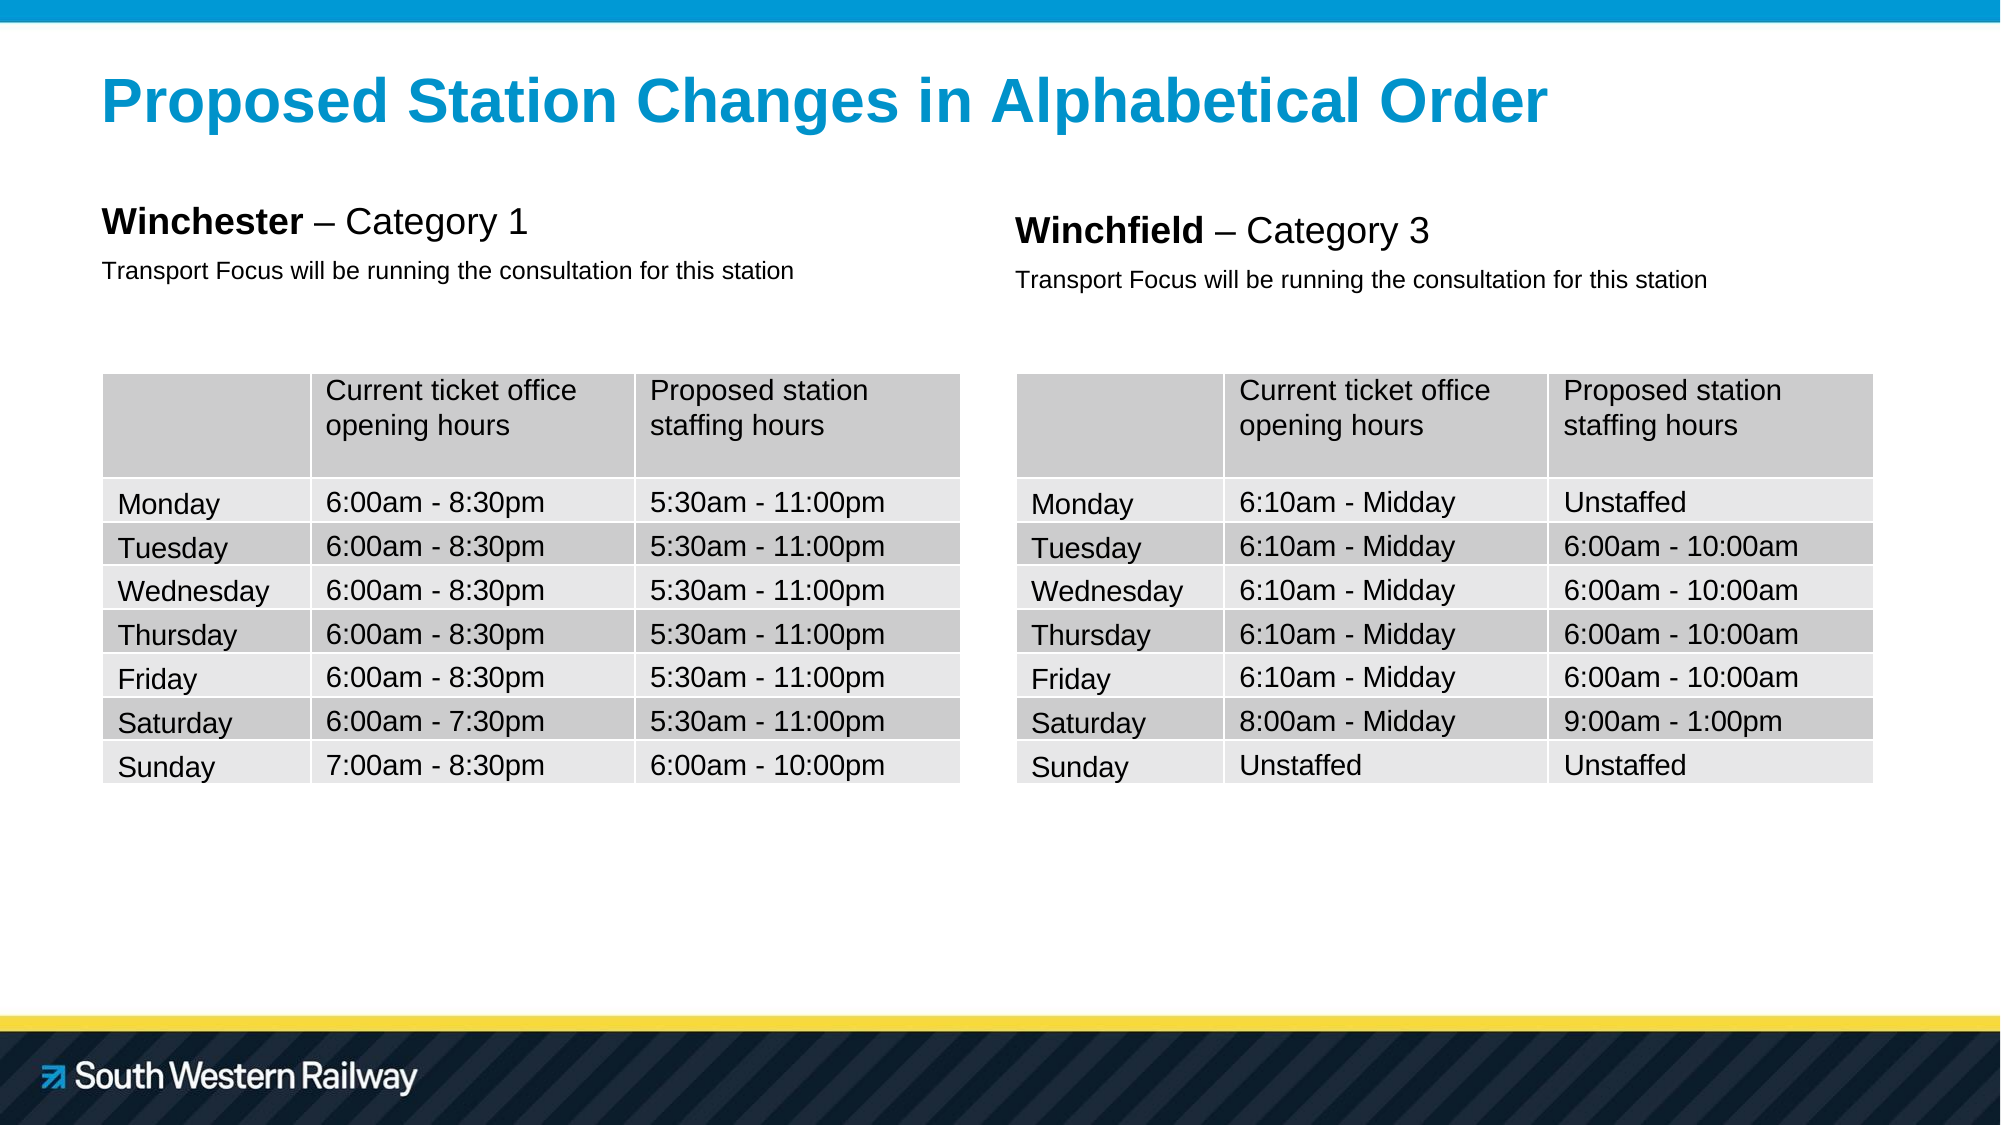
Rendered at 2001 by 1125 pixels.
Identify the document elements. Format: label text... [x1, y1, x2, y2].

table_cell 5:30am - 11:00pm [636, 698, 960, 739]
table_cell Monday [1017, 479, 1223, 521]
table_header Current ticket office opening hours [312, 374, 634, 477]
table_cell 6:10am - Midday [1225, 479, 1547, 521]
table_header Current ticket office opening hours [1225, 374, 1547, 477]
table_cell 5:30am - 11:00pm [636, 610, 960, 652]
table_cell 6:00am - 8:30pm [312, 566, 634, 608]
table_cell Sunday [1017, 741, 1223, 783]
table_cell 6:00am - 10:00am [1549, 610, 1873, 652]
table_cell 6:00am - 10:00am [1549, 654, 1873, 696]
table_cell 6:10am - Midday [1225, 566, 1547, 608]
table_cell Saturday [103, 698, 310, 739]
table_cell Wednesday [1017, 566, 1223, 608]
table_cell Monday [103, 479, 310, 521]
table_cell 6:00am - 7:30pm [312, 698, 634, 739]
table_header [1017, 374, 1223, 477]
table_cell Tuesday [1017, 523, 1223, 564]
table_cell Wednesday [103, 566, 310, 608]
table_cell 6:00am - 8:30pm [312, 654, 634, 696]
table_cell 8:00am - Midday [1225, 698, 1547, 739]
table_cell Unstaffed [1225, 741, 1547, 783]
table_cell Saturday [1017, 698, 1223, 739]
table_header Proposed station staffing hours [636, 374, 960, 477]
table_cell Friday [1017, 654, 1223, 696]
table_cell Sunday [103, 741, 310, 783]
table_header Proposed station staffing hours [1549, 374, 1873, 477]
table_cell 9:00am - 1:00pm [1549, 698, 1873, 739]
table_header [103, 374, 310, 477]
table_cell 7:00am - 8:30pm [312, 741, 634, 783]
table_cell 6:00am - 10:00am [1549, 523, 1873, 564]
table_cell 5:30am - 11:00pm [636, 654, 960, 696]
table_cell Thursday [103, 610, 310, 652]
table_cell 6:00am - 10:00pm [636, 741, 960, 783]
table_cell 6:00am - 8:30pm [312, 479, 634, 521]
table_cell 6:00am - 10:00am [1549, 566, 1873, 608]
table_cell 6:10am - Midday [1225, 523, 1547, 564]
table_cell Unstaffed [1549, 479, 1873, 521]
table_cell 6:10am - Midday [1225, 610, 1547, 652]
table_cell 5:30am - 11:00pm [636, 566, 960, 608]
table_cell Friday [103, 654, 310, 696]
table_cell 5:30am - 11:00pm [636, 479, 960, 521]
table_cell Unstaffed [1549, 741, 1873, 783]
table_cell Tuesday [103, 523, 310, 564]
table_cell Thursday [1017, 610, 1223, 652]
table_cell 6:00am - 8:30pm [312, 610, 634, 652]
table_cell 5:30am - 11:00pm [636, 523, 960, 564]
table_cell 6:00am - 8:30pm [312, 523, 634, 564]
table_cell 6:10am - Midday [1225, 654, 1547, 696]
